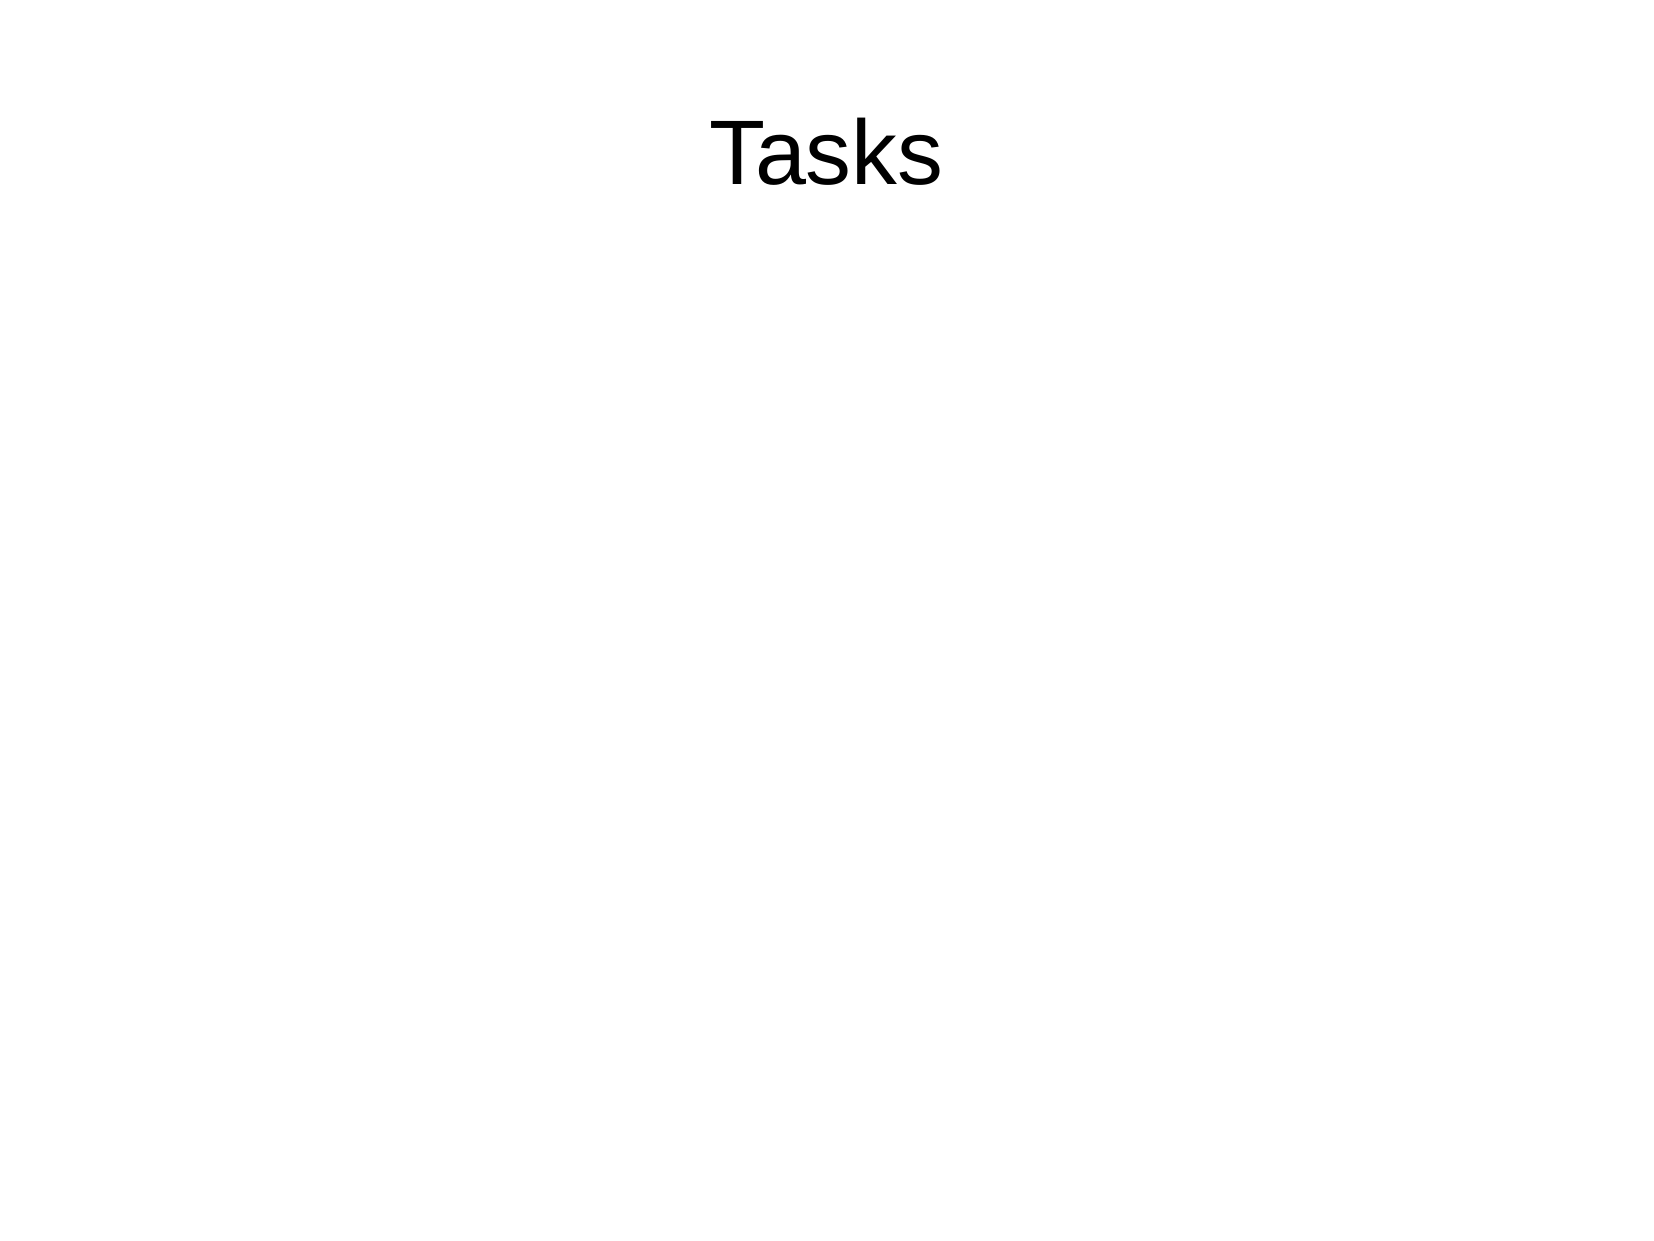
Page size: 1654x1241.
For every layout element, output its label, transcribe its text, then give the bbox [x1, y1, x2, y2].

title Tasks [82, 49, 1571, 257]
